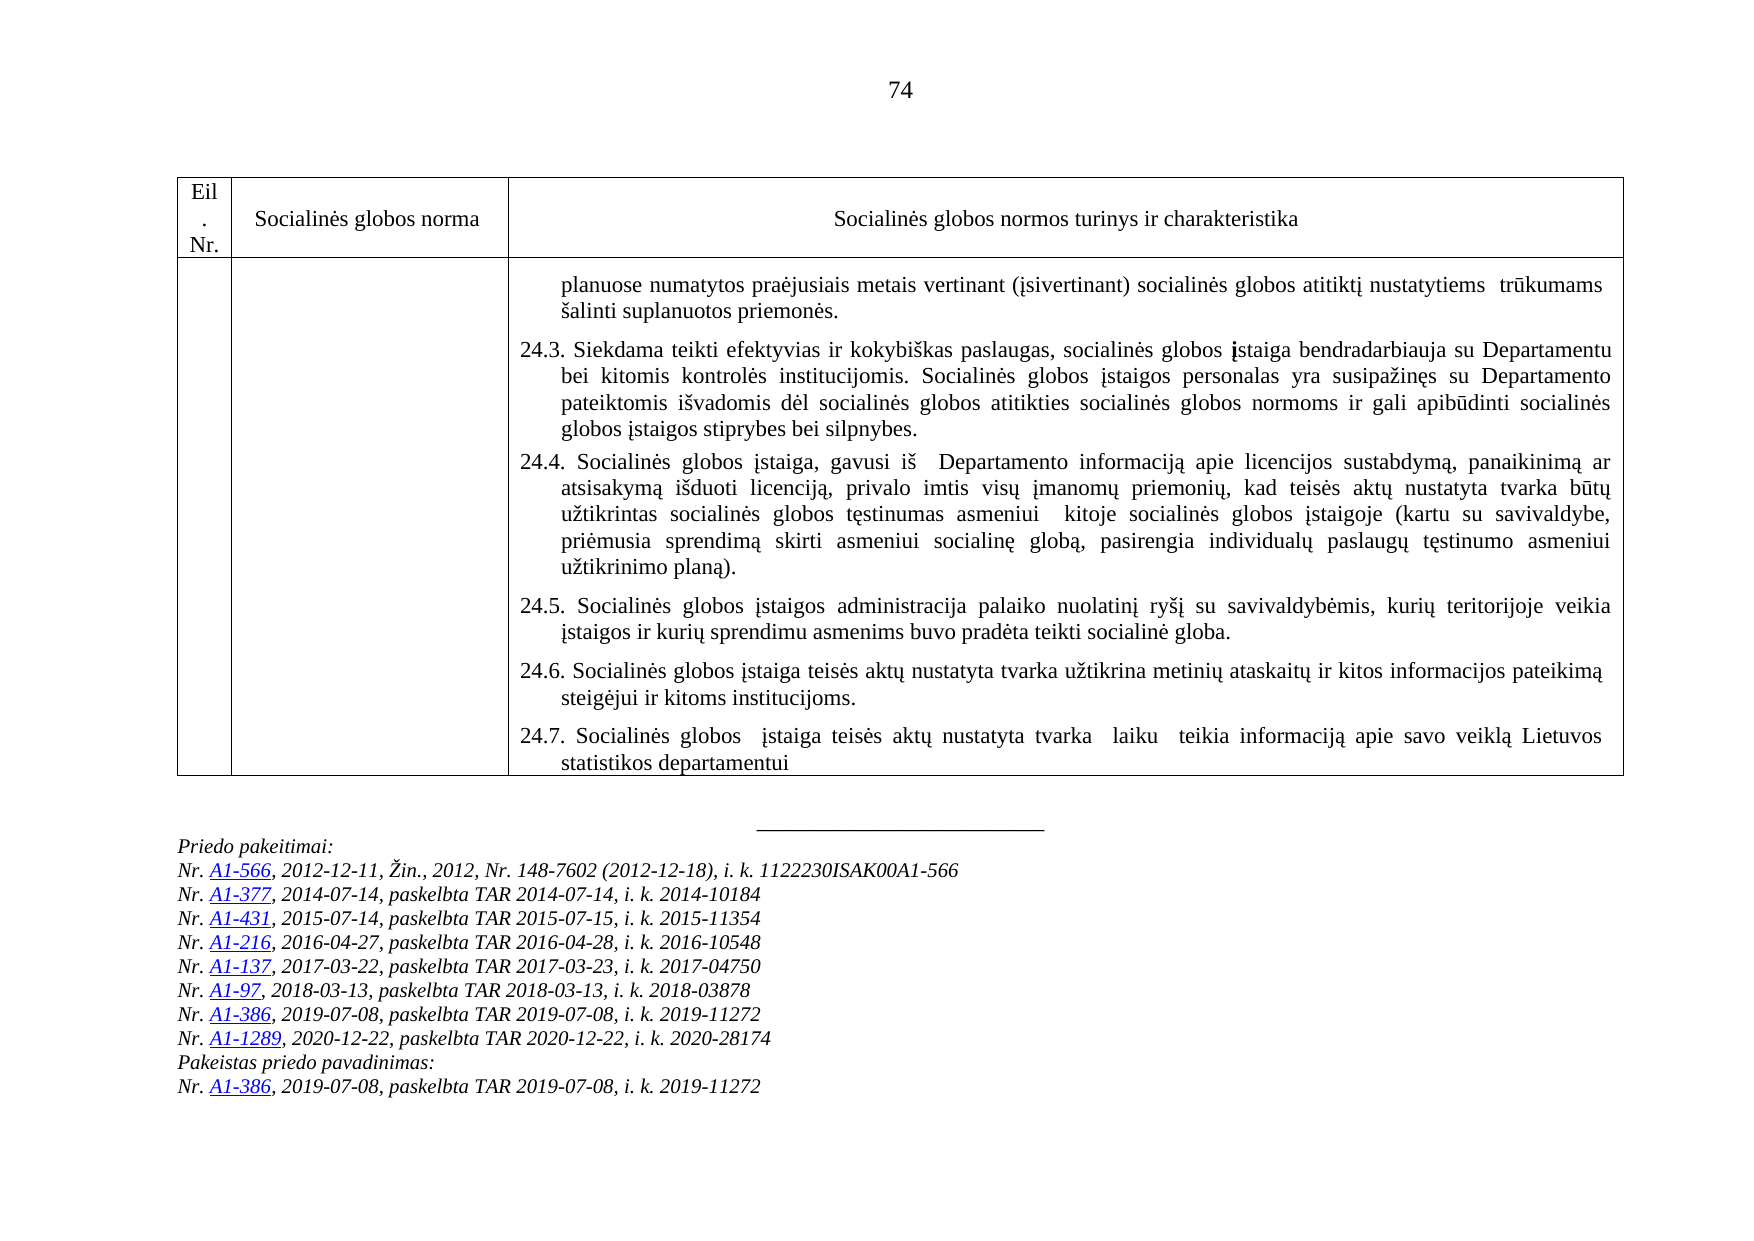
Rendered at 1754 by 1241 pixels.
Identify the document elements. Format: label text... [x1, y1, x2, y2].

text Nr. A1-97, 2018-03-13, paskelbta TAR 2018-03-13, i. k. 2018-03878 [177, 978, 1624, 1002]
text Pakeistas priedo pavadinimas: [177, 1050, 1624, 1074]
text Priedo pakeitimai: [177, 834, 1624, 858]
table_cell planuose numatytos praėjusiais metais vertinant (įsivertinant) socialinės globos atitiktį nustatytiems trūkumams šalinti suplanuotos priemonės. 24.3. Siekdama teikti efektyvias ir kokybiškas paslaugas, socialinės globos įstaiga bendradarbiauja su Departamentu bei kitomis kontrolės institucijomis. Socialinės globos įstaigos personalas yra susipažinęs su Departamento pateiktomis išvadomis dėl socialinės globos atitikties socialinės globos normoms ir gali apibūdinti socialinės globos įstaigos stiprybes bei silpnybes. 24.4. Socialinės globos įstaiga, gavusi iš Departamento informaciją apie licencijos sustabdymą, panaikinimą ar atsisakymą išduoti licenciją, privalo imtis visų įmanomų priemonių, kad teisės aktų nustatyta tvarka būtų užtikrintas socialinės globos tęstinumas asmeniui kitoje socialinės globos įstaigoje (kartu su savivaldybe, priėmusia sprendimą skirti asmeniui socialinę globą, pasirengia individualų paslaugų tęstinumo asmeniui užtikrinimo planą). 24.5. Socialinės globos įstaigos administracija palaiko nuolatinį ryšį su savivaldybėmis, kurių teritorijoje veikia įstaigos ir kurių sprendimu asmenims buvo pradėta teikti socialinė globa. 24.6. Socialinės globos įstaiga teisės aktų nustatyta tvarka užtikrina metinių ataskaitų ir kitos informacijos pateikimą steigėjui ir kitoms institucijoms. 24.7. Socialinės globos įstaiga teisės aktų nustatyta tvarka laiku teikia informaciją apie savo veiklą Lietuvos statistikos departamentui [509, 258, 1623, 775]
table_header Eil. Nr. [178, 178, 231, 257]
text Nr. A1-137, 2017-03-22, paskelbta TAR 2017-03-23, i. k. 2017-04750 [177, 954, 1624, 978]
text _______________________ [177, 805, 1624, 834]
text Nr. A1-386, 2019-07-08, paskelbta TAR 2019-07-08, i. k. 2019-11272 [177, 1002, 1624, 1026]
table_cell [178, 258, 231, 775]
text Nr. A1-431, 2015-07-14, paskelbta TAR 2015-07-15, i. k. 2015-11354 [177, 906, 1624, 930]
text Nr. A1-386, 2019-07-08, paskelbta TAR 2019-07-08, i. k. 2019-11272 [177, 1074, 1624, 1098]
table_cell [232, 258, 508, 775]
text Nr. A1-216, 2016-04-27, paskelbta TAR 2016-04-28, i. k. 2016-10548 [177, 930, 1624, 954]
table_header Socialinės globos norma [232, 178, 508, 257]
text Nr. A1-1289, 2020-12-22, paskelbta TAR 2020-12-22, i. k. 2020-28174 [177, 1026, 1624, 1050]
table_header Socialinės globos normos turinys ir charakteristika [509, 178, 1623, 257]
text Nr. A1-377, 2014-07-14, paskelbta TAR 2014-07-14, i. k. 2014-10184 [177, 882, 1624, 906]
text Nr. A1-566, 2012-12-11, Žin., 2012, Nr. 148-7602 (2012-12-18), i. k. 1122230ISAK00A1-566 [177, 858, 1624, 882]
